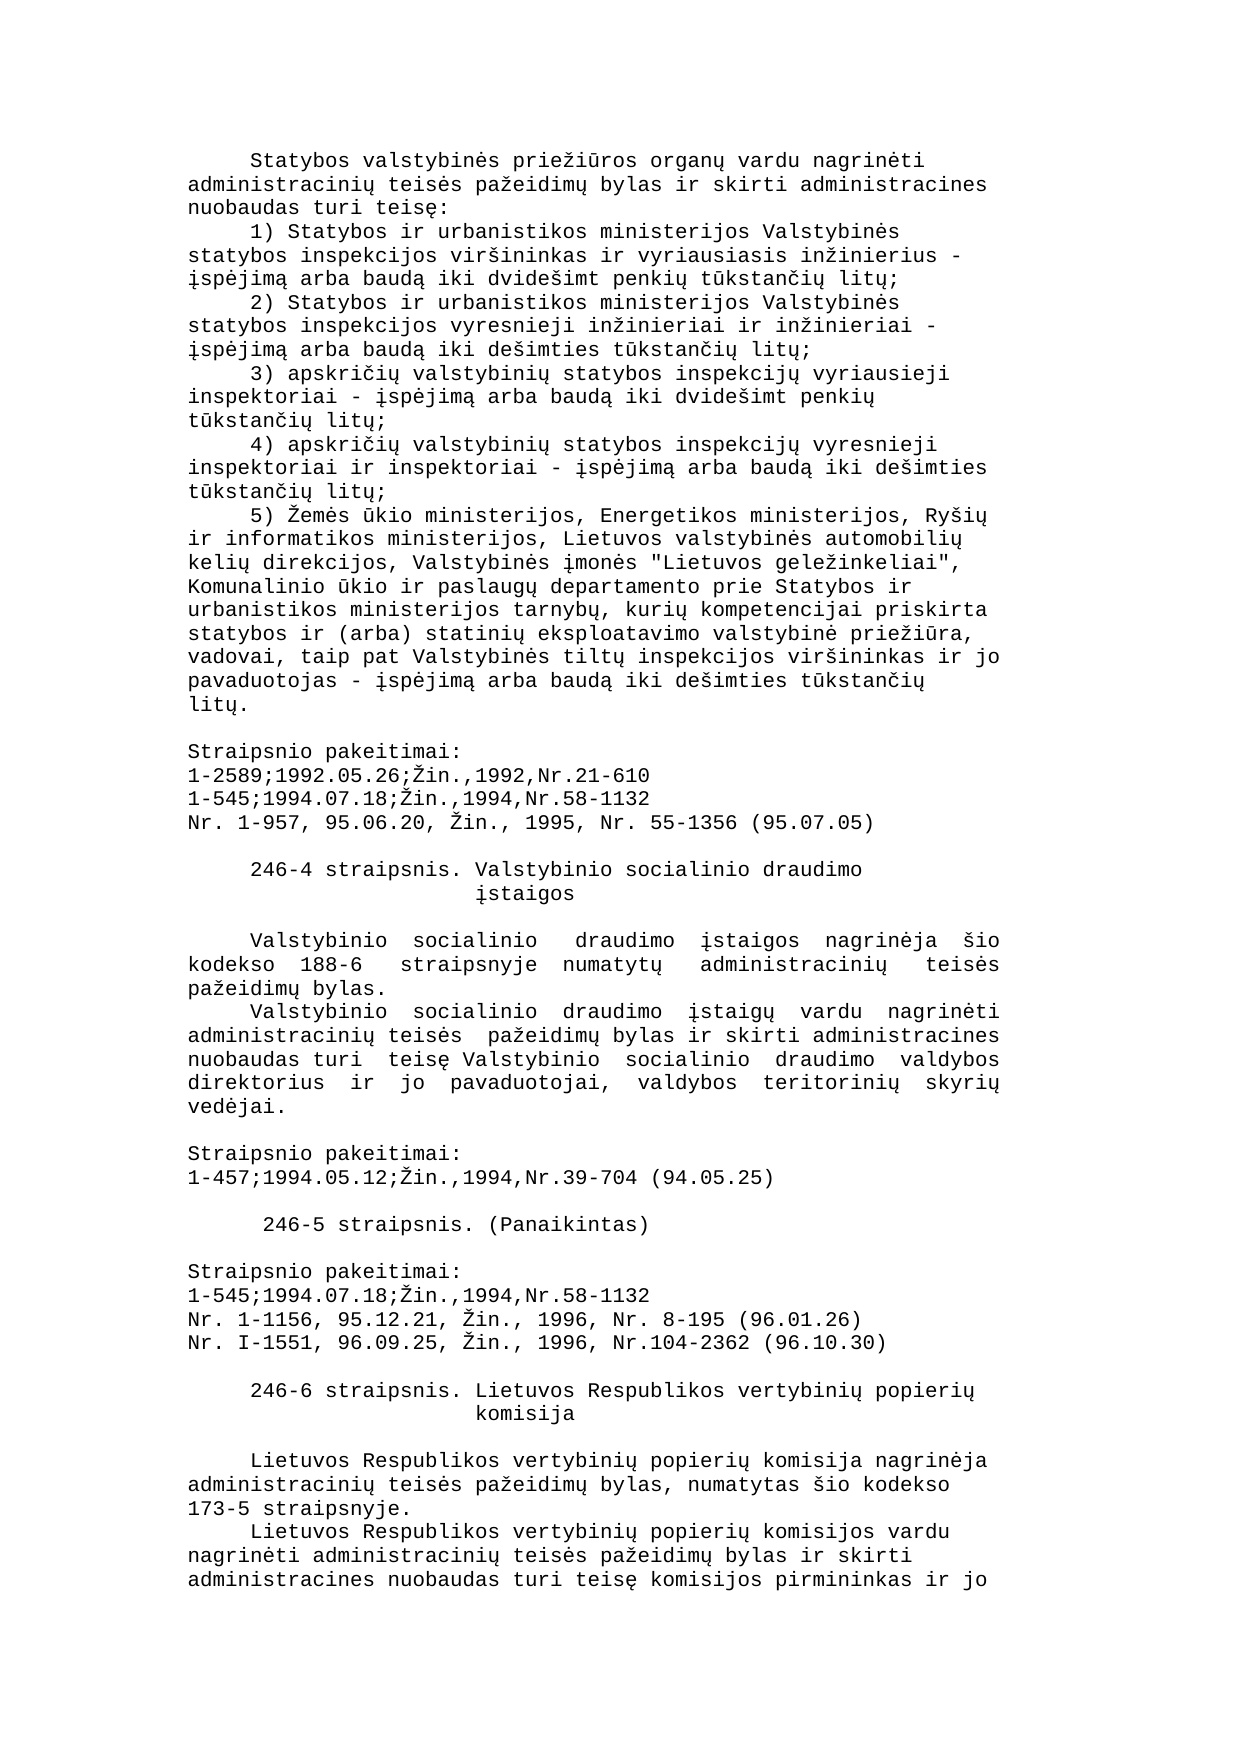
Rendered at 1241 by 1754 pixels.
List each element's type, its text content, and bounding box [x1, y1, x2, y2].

text pavaduotojas - įspėjimą arba baudą iki dešimties tūkstančių [187, 670, 1053, 694]
text įstaigos [187, 883, 1053, 907]
text įspėjimą arba baudą iki dešimties tūkstančių litų; [187, 339, 1053, 363]
text 173-5 straipsnyje. [187, 1498, 1053, 1521]
text 1-2589;1992.05.26;Žin.,1992,Nr.21-610 [187, 765, 1053, 788]
text vadovai, taip pat Valstybinės tiltų inspekcijos viršininkas ir jo [187, 647, 1053, 670]
text administracines nuobaudas turi teisę komisijos pirmininkas ir jo [187, 1569, 1053, 1592]
text statybos inspekcijos vyresnieji inžinieriai ir inžinieriai - [187, 316, 1053, 339]
text Straipsnio pakeitimai: [187, 1261, 1053, 1285]
text 4) apskričių valstybinių statybos inspekcijų vyresnieji [187, 434, 1053, 457]
text administracinių teisės pažeidimų bylas, numatytas šio kodekso [187, 1474, 1053, 1498]
text Valstybinio socialinio draudimo įstaigos nagrinėja šio [187, 930, 1053, 954]
text Statybos valstybinės priežiūros organų vardu nagrinėti [187, 150, 1053, 174]
text komisija [187, 1403, 1053, 1427]
text įspėjimą arba baudą iki dvidešimt penkių tūkstančių litų; [187, 268, 1053, 292]
text 5) Žemės ūkio ministerijos, Energetikos ministerijos, Ryšių [187, 505, 1053, 528]
text Nr. I-1551, 96.09.25, Žin., 1996, Nr.104-2362 (96.10.30) [187, 1332, 1053, 1356]
text 1-457;1994.05.12;Žin.,1994,Nr.39-704 (94.05.25) [187, 1167, 1053, 1190]
text administracinių teisės pažeidimų bylas ir skirti administracines [187, 174, 1053, 197]
text ir informatikos ministerijos, Lietuvos valstybinės automobilių [187, 528, 1053, 552]
text vedėjai. [187, 1096, 1053, 1119]
text litų. [187, 694, 1053, 717]
text 246-6 straipsnis. Lietuvos Respublikos vertybinių popierių [187, 1379, 1053, 1403]
text pažeidimų bylas. [187, 978, 1053, 1001]
text inspektoriai ir inspektoriai - įspėjimą arba baudą iki dešimties [187, 457, 1053, 481]
text 2) Statybos ir urbanistikos ministerijos Valstybinės [187, 292, 1053, 316]
text inspektoriai - įspėjimą arba baudą iki dvidešimt penkių [187, 386, 1053, 410]
text tūkstančių litų; [187, 481, 1053, 505]
text statybos inspekcijos viršininkas ir vyriausiasis inžinierius - [187, 244, 1053, 268]
text nuobaudas turi teisę: [187, 197, 1053, 221]
text Straipsnio pakeitimai: [187, 1143, 1053, 1167]
text kodekso 188-6 straipsnyje numatytų administracinių teisės [187, 954, 1053, 978]
text Komunalinio ūkio ir paslaugų departamento prie Statybos ir [187, 576, 1053, 599]
text kelių direkcijos, Valstybinės įmonės "Lietuvos geležinkeliai", [187, 552, 1053, 576]
text administracinių teisės pažeidimų bylas ir skirti administracines [187, 1025, 1053, 1048]
text Lietuvos Respublikos vertybinių popierių komisija nagrinėja [187, 1451, 1053, 1474]
text Straipsnio pakeitimai: [187, 741, 1053, 765]
text 1-545;1994.07.18;Žin.,1994,Nr.58-1132 [187, 788, 1053, 812]
text 246-5 straipsnis. (Panaikintas) [187, 1214, 1053, 1238]
text statybos ir (arba) statinių eksploatavimo valstybinė priežiūra, [187, 623, 1053, 647]
text Nr. 1-957, 95.06.20, Žin., 1995, Nr. 55-1356 (95.07.05) [187, 812, 1053, 836]
text Nr. 1-1156, 95.12.21, Žin., 1996, Nr. 8-195 (96.01.26) [187, 1309, 1053, 1332]
text Lietuvos Respublikos vertybinių popierių komisijos vardu [187, 1521, 1053, 1545]
text 3) apskričių valstybinių statybos inspekcijų vyriausieji [187, 363, 1053, 386]
text 1) Statybos ir urbanistikos ministerijos Valstybinės [187, 221, 1053, 244]
text direktorius ir jo pavaduotojai, valdybos teritorinių skyrių [187, 1072, 1053, 1096]
text 1-545;1994.07.18;Žin.,1994,Nr.58-1132 [187, 1285, 1053, 1309]
text Valstybinio socialinio draudimo įstaigų vardu nagrinėti [187, 1001, 1053, 1025]
text nuobaudas turi teisę Valstybinio socialinio draudimo valdybos [187, 1048, 1053, 1072]
text nagrinėti administracinių teisės pažeidimų bylas ir skirti [187, 1545, 1053, 1569]
text urbanistikos ministerijos tarnybų, kurių kompetencijai priskirta [187, 599, 1053, 623]
text 246-4 straipsnis. Valstybinio socialinio draudimo [187, 859, 1053, 883]
text tūkstančių litų; [187, 410, 1053, 434]
